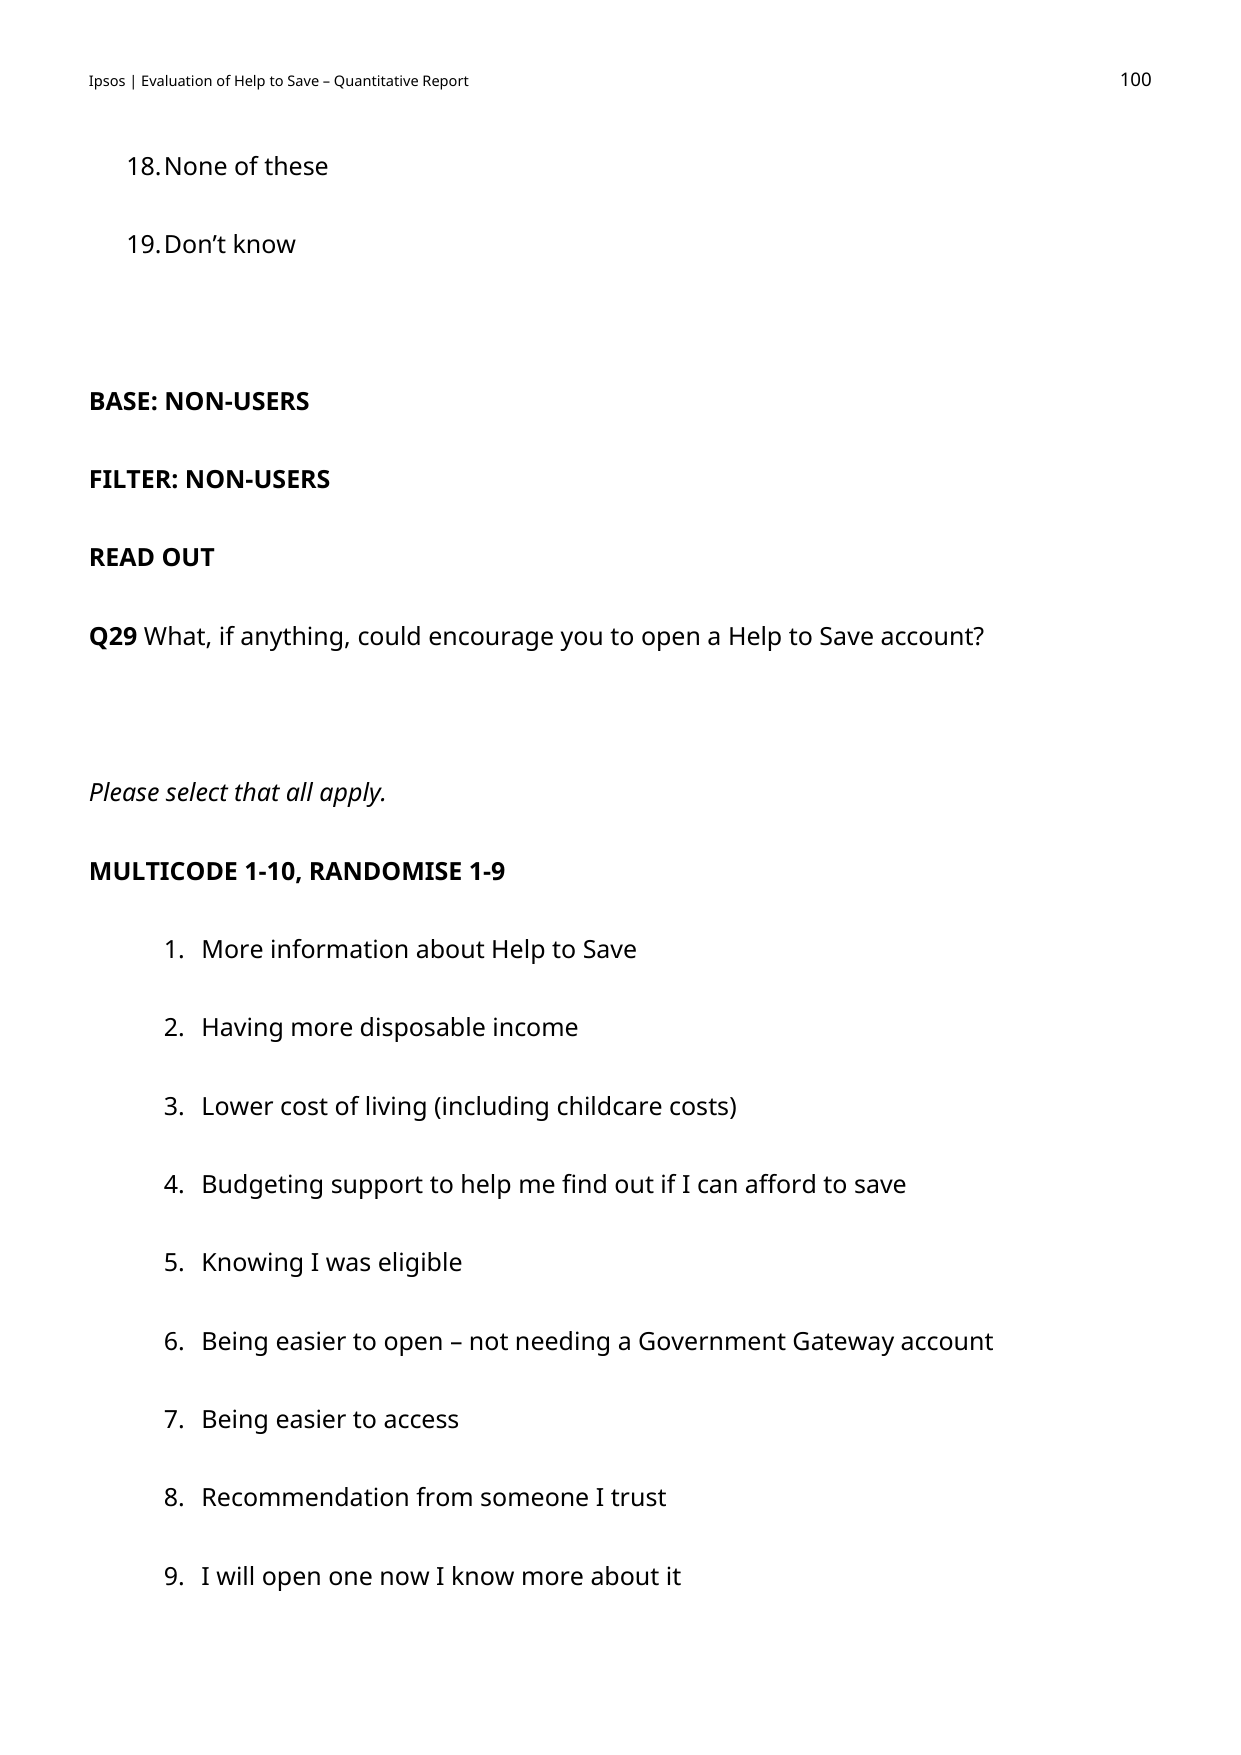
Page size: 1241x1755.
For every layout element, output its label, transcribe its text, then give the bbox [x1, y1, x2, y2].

list FILTER: NON-USERS [89, 462, 1152, 496]
list Don’t know [126, 227, 1152, 261]
list Please select that all apply. [89, 775, 1152, 809]
list I will open one now I know more about it [164, 1558, 1152, 1592]
list Being easier to access [164, 1402, 1152, 1436]
list Being easier to open – not needing a Government Gateway account [164, 1323, 1152, 1357]
list Knowing I was eligible [164, 1245, 1152, 1279]
list Budgeting support to help me find out if I can afford to save [164, 1167, 1152, 1201]
list MULTICODE 1-10, RANDOMISE 1-9 [89, 853, 1152, 887]
list BASE: NON-USERS [89, 383, 1152, 417]
list None of these [126, 148, 1152, 182]
list Recommendation from someone I trust [164, 1480, 1152, 1514]
list READ OUT [89, 540, 1152, 574]
list Lower cost of living (including childcare costs) [164, 1088, 1152, 1122]
list More information about Help to Save [164, 932, 1152, 966]
list Having more disposable income [164, 1010, 1152, 1044]
list Q29 What, if anything, could encourage you to open a Help to Save account? [89, 618, 1152, 652]
